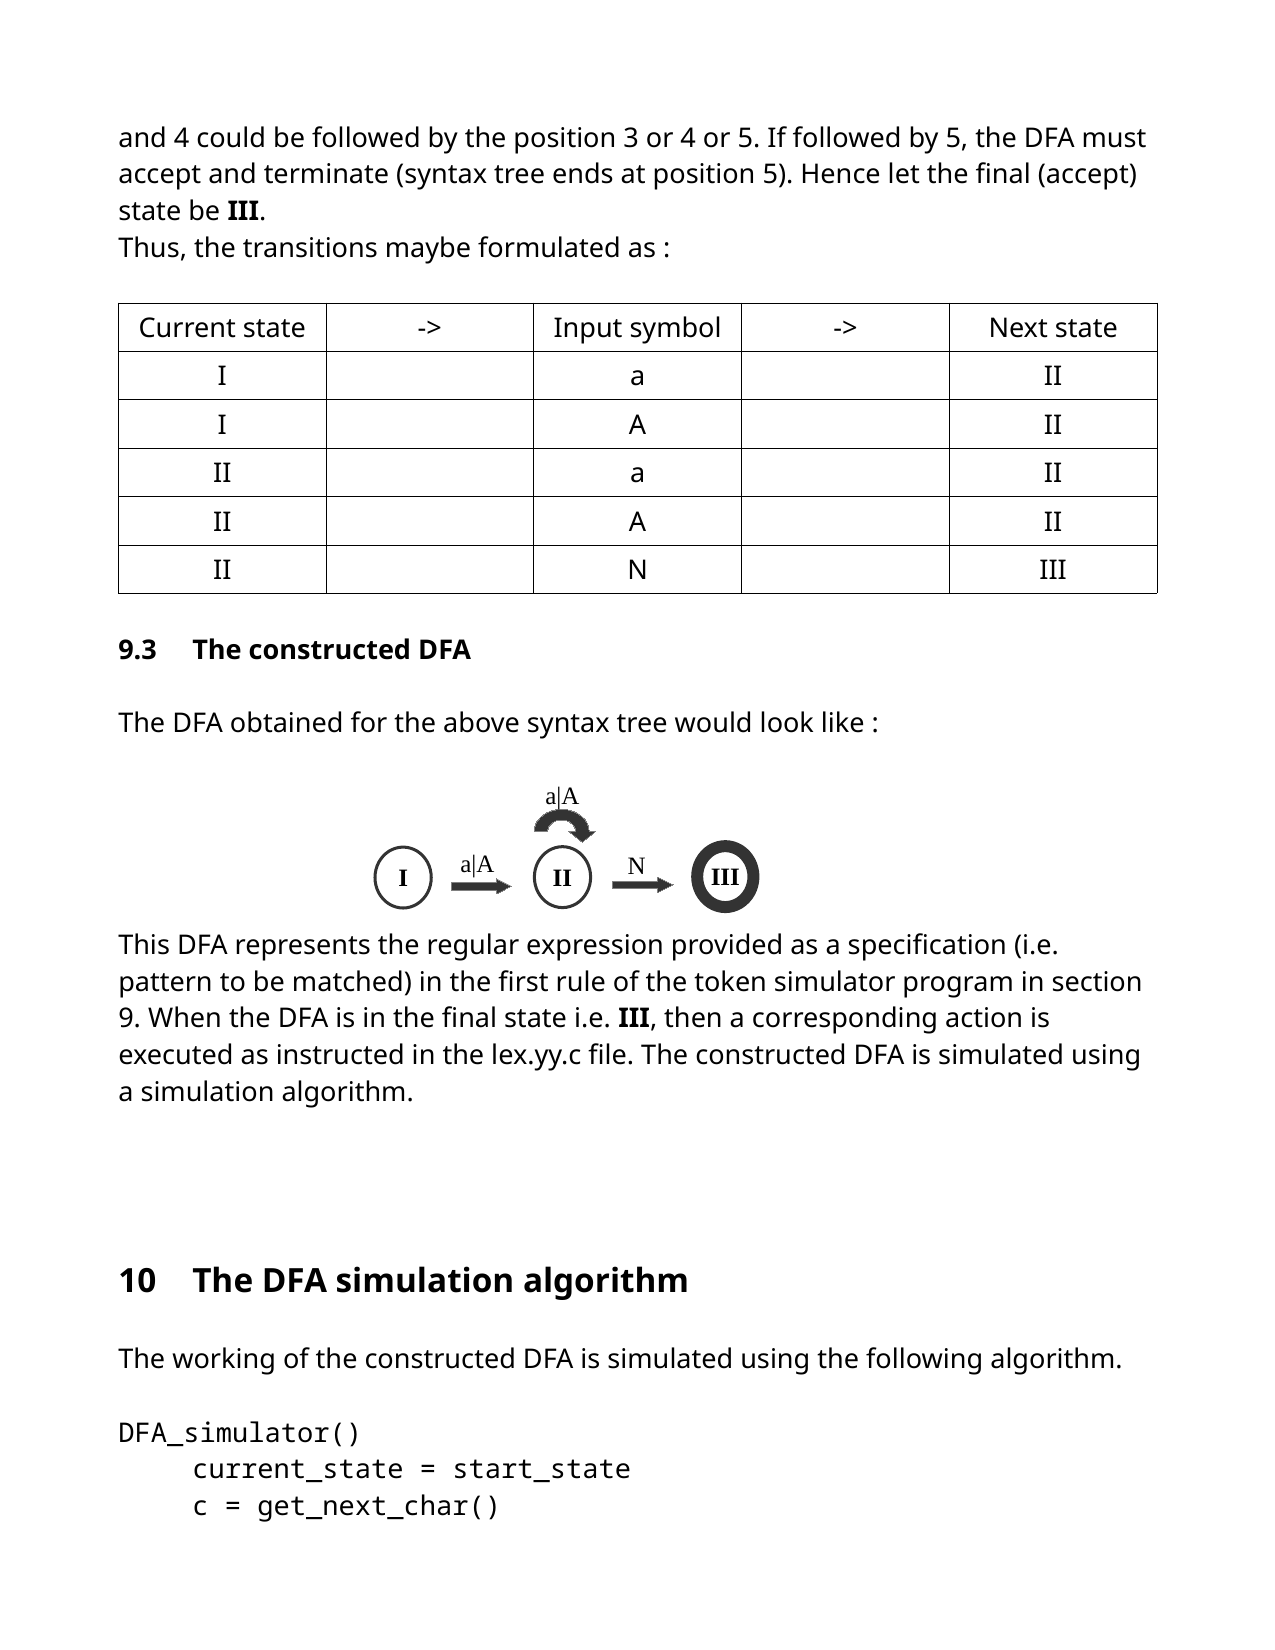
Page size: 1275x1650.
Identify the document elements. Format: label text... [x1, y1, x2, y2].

table_cell [742, 546, 949, 593]
table_cell [327, 400, 533, 448]
table_cell [327, 449, 533, 496]
table_cell a [534, 352, 741, 399]
text and 4 could be followed by the position 3 or 4 or 5. If followed by 5, the DFA must accept and terminate (syntax tree ends at position 5). Hence let the final (accept) state be III. [118, 118, 1157, 229]
text c = get_next_char() [118, 1487, 1157, 1524]
table_header Input symbol [534, 304, 741, 351]
table_cell III [950, 546, 1157, 593]
table_cell I [119, 352, 326, 399]
table_cell II [119, 546, 326, 593]
text 9.3 The constructed DFA [118, 630, 1157, 667]
table_cell I [119, 400, 326, 448]
table_cell II [119, 449, 326, 496]
table_header Next state [950, 304, 1157, 351]
table_cell N [534, 546, 741, 593]
table_cell A [534, 497, 741, 545]
table_cell [327, 352, 533, 399]
table_cell [327, 546, 533, 593]
table_cell II [119, 497, 326, 545]
table_cell II [950, 400, 1157, 448]
table_header -> [742, 304, 949, 351]
text 10 The DFA simulation algorithm [118, 1257, 1157, 1302]
table_cell [742, 352, 949, 399]
text DFA_simulator() [118, 1413, 1157, 1450]
table_cell [327, 497, 533, 545]
table_cell II [950, 352, 1157, 399]
table_cell II [950, 497, 1157, 545]
table_cell [742, 497, 949, 545]
text The working of the constructed DFA is simulated using the following algorithm. [118, 1339, 1157, 1376]
table_cell [742, 400, 949, 448]
table_cell II [950, 449, 1157, 496]
table_cell [742, 449, 949, 496]
table_cell a [534, 449, 741, 496]
text The DFA obtained for the above syntax tree would look like : [118, 704, 1157, 741]
text This DFA represents the regular expression provided as a specification (i.e. pattern to be matched) in the first rule of the token simulator program in section 9. When the DFA is in the final state i.e. III, then a corresponding action is executed as instructed in the lex.yy.c file. The constructed DFA is simulated using a simulation algorithm. [118, 925, 1157, 1109]
table_header Current state [119, 304, 326, 351]
text Thus, the transitions maybe formulated as : [118, 229, 1157, 266]
table_header -> [327, 304, 533, 351]
table_cell A [534, 400, 741, 448]
text current_state = start_state [118, 1450, 1157, 1487]
